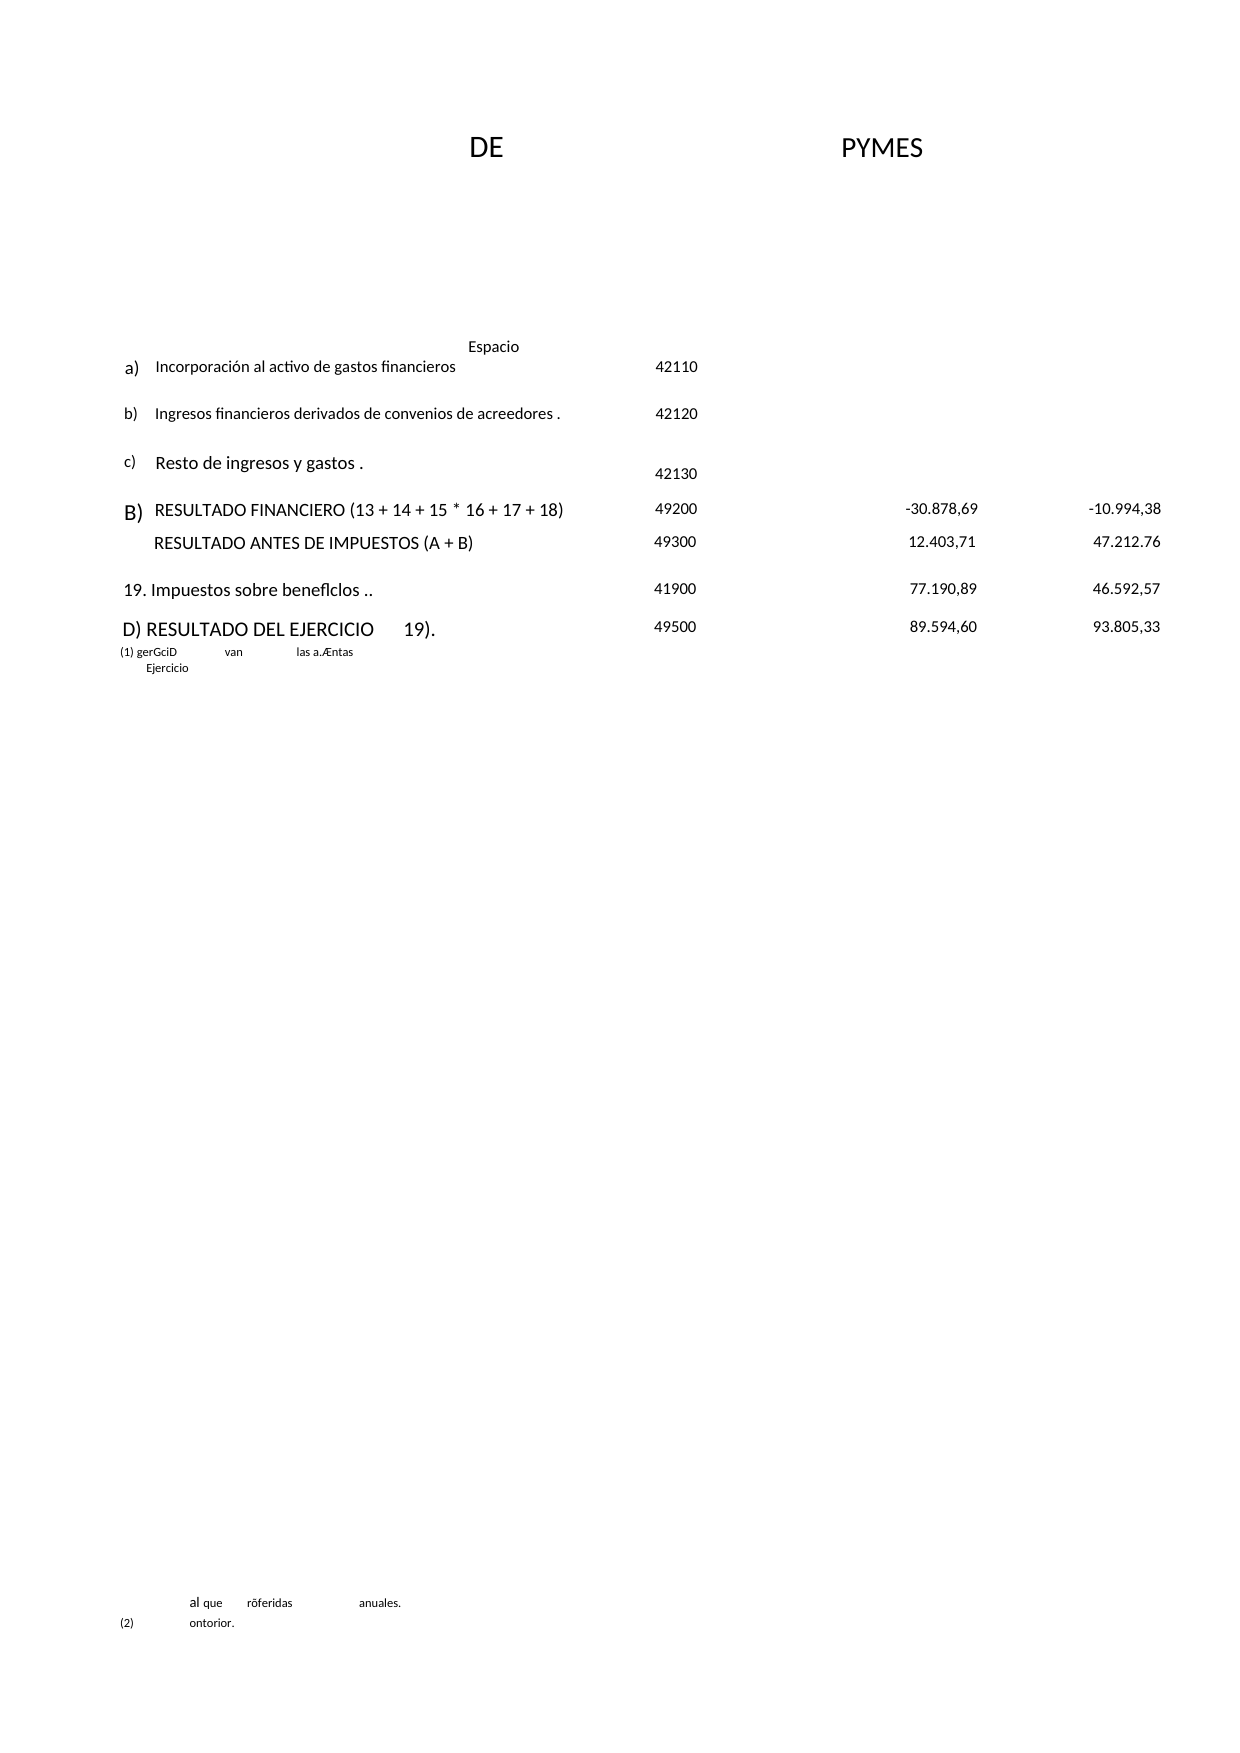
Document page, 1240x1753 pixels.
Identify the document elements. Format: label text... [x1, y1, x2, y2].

table_cell [1005, 404, 1169, 451]
table_cell 42130 [654, 451, 722, 498]
table_cell 49300 [654, 531, 722, 578]
table_cell 46.592,57 [1005, 578, 1169, 616]
table_cell a) [123, 356, 154, 403]
table_cell 42120 [654, 404, 722, 451]
table_cell B) [123, 498, 154, 531]
table_cell Incorporación al activo de gastos financieros [154, 356, 654, 403]
table_cell 47.212.76 [1005, 531, 1169, 578]
table_cell RESULTADO FINANCIERO (13 + 14 + 15 * 16 + 17 + 18) [154, 498, 654, 531]
table_cell [722, 356, 1004, 403]
table_cell 49500 [654, 616, 722, 644]
table_cell [722, 404, 1004, 451]
text Ejercicio [146, 661, 1179, 676]
table_cell [1005, 451, 1169, 498]
table_cell 93.805,33 [1005, 616, 1169, 644]
table_cell 19. Impuestos sobre beneflclos .. [123, 578, 654, 616]
table_cell 41900 [654, 578, 722, 616]
table_cell -10.994,38 [1005, 498, 1169, 531]
table_cell 77.190,89 [722, 578, 1004, 616]
table_cell 49200 [654, 498, 722, 531]
text (1) gerGciD van las a.Æntas [120, 644, 1179, 659]
table_cell 12.403,71 [722, 531, 1004, 578]
table_cell b) [123, 404, 154, 451]
table_cell 42110 [654, 356, 722, 403]
table_cell [123, 531, 154, 578]
table_cell D) RESULTADO DEL EJERCICIO 19). [123, 616, 654, 644]
table_cell Resto de ingresos y gastos . [154, 451, 654, 498]
table_cell 89.594,60 [722, 616, 1004, 644]
table_cell -30.878,69 [722, 498, 1004, 531]
table_cell RESULTADO ANTES DE IMPUESTOS (A + B) [154, 531, 654, 578]
table_cell c) [123, 451, 154, 498]
table_cell [722, 451, 1004, 498]
table_cell Ingresos financieros derivados de convenios de acreedores . [154, 404, 654, 451]
table_cell [1005, 356, 1169, 403]
